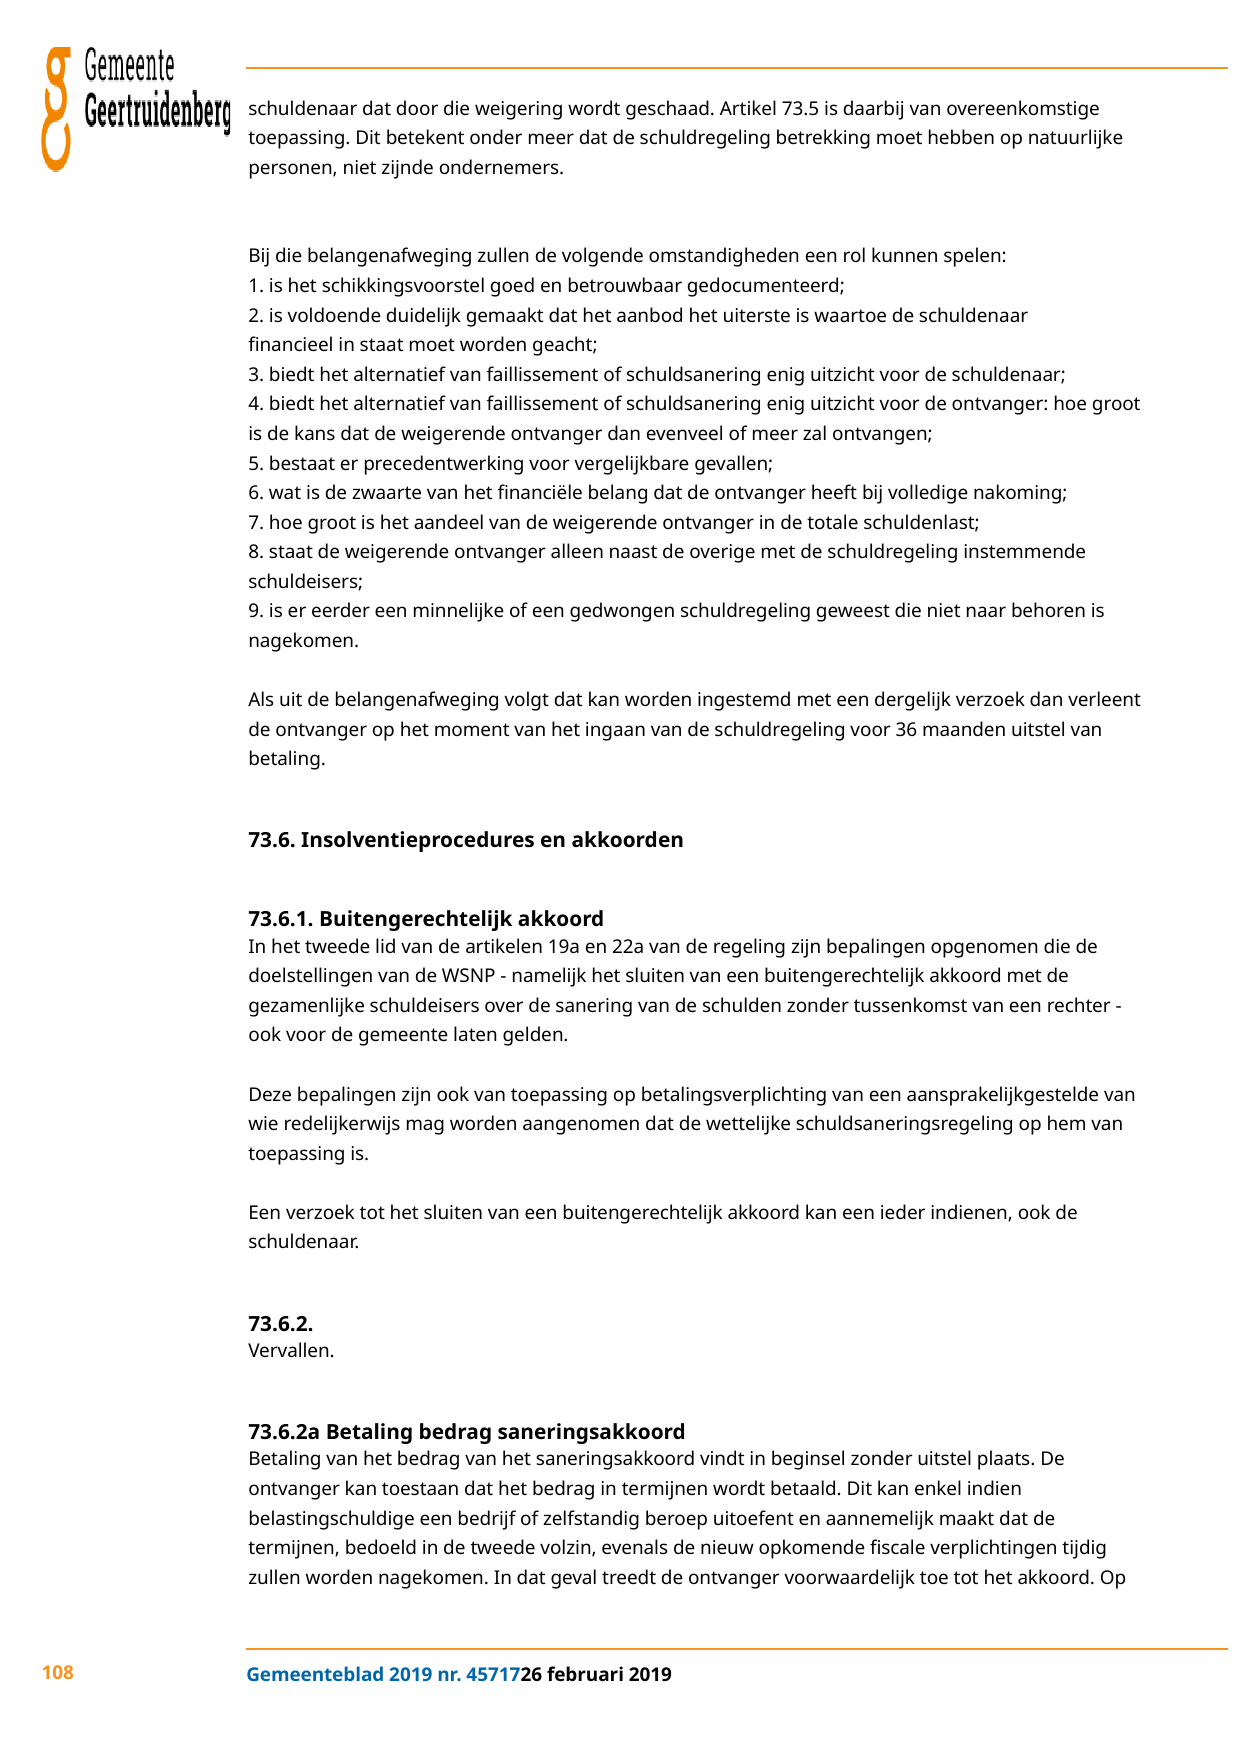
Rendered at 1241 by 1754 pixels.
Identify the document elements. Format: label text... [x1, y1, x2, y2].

text Deze bepalingen zijn ook van toepassing op betalingsverplichting van een aansprakelijkgestelde van wie redelijkerwijs mag worden aangenomen dat de wettelijke schuldsaneringsregeling op hem van toepassing is. [248, 1081, 1152, 1166]
text Bij die belangenafweging zullen de volgende omstandigheden een rol kunnen spelen: [248, 243, 1152, 268]
text 8. staat de weigerende ontvanger alleen naast de overige met de schuldregeling instemmende schuldeisers; [248, 538, 1152, 594]
text 2. is voldoende duidelijk gemaakt dat het aanbod het uiterste is waartoe de schuldenaar [248, 302, 1152, 328]
text 9. is er eerder een minnelijke of een gedwongen schuldregeling geweest die niet naar behoren is nagekomen. [248, 598, 1152, 653]
text 6. wat is de zwaarte van het financiële belang dat de ontvanger heeft bij volledige nakoming; [248, 479, 1152, 505]
text financieel in staat moet worden geacht; [248, 331, 1152, 357]
text 7. hoe groot is het aandeel van de weigerende ontvanger in de totale schuldenlast; [248, 509, 1152, 535]
text 73.6.2. [248, 1309, 1152, 1337]
text 73.6.1. Buitengerechtelijk akkoord [248, 904, 1152, 933]
text schuldenaar dat door die weigering wordt geschaad. Artikel 73.5 is daarbij van overeenkomstige toepassing. Dit betekent onder meer dat de schuldregeling betrekking moet hebben op natuurlijke personen, niet zijnde ondernemers. [248, 95, 1152, 180]
text 4. biedt het alternatief van faillissement of schuldsanering enig uitzicht voor de ontvanger: hoe groot is de kans dat de weigerende ontvanger dan evenveel of meer zal ontvangen; [248, 391, 1152, 446]
text Een verzoek tot het sluiten van een buitengerechtelijk akkoord kan een ieder indienen, ook de schuldenaar. [248, 1199, 1152, 1254]
text Vervallen. [248, 1337, 1152, 1363]
text 3. biedt het alternatief van faillissement of schuldsanering enig uitzicht voor de schuldenaar; [248, 361, 1152, 387]
text Betaling van het bedrag van het saneringsakkoord vindt in beginsel zonder uitstel plaats. De ontvanger kan toestaan dat het bedrag in termijnen wordt betaald. Dit kan enkel indien belastingschuldige een bedrijf of zelfstandig beroep uitoefent en aannemelijk maakt dat de termijnen, bedoeld in de tweede volzin, evenals de nieuw opkomende fiscale verplichtingen tijdig zullen worden nagekomen. In dat geval treedt de ontvanger voorwaardelijk toe tot het akkoord. Op [248, 1446, 1152, 1590]
text Als uit de belangenafweging volgt dat kan worden ingestemd met een dergelijk verzoek dan verleent de ontvanger op het moment van het ingaan van de schuldregeling voor 36 maanden uitstel van betaling. [248, 686, 1152, 771]
text 73.6. Insolventieprocedures en akkoorden [248, 826, 1152, 854]
text 1. is het schikkingsvoorstel goed en betrouwbaar gedocumenteerd; [248, 272, 1152, 298]
text 73.6.2a Betaling bedrag saneringsakkoord [248, 1417, 1152, 1446]
text In het tweede lid van de artikelen 19a en 22a van de regeling zijn bepalingen opgenomen die de doelstellingen van de WSNP - namelijk het sluiten van een buitengerechtelijk akkoord met de gezamenlijke schuldeisers over de sanering van de schulden zonder tussenkomst van een rechter - ook voor de gemeente laten gelden. [248, 933, 1152, 1047]
picture [41, 47, 231, 172]
text 5. bestaat er precedentwerking voor vergelijkbare gevallen; [248, 450, 1152, 476]
